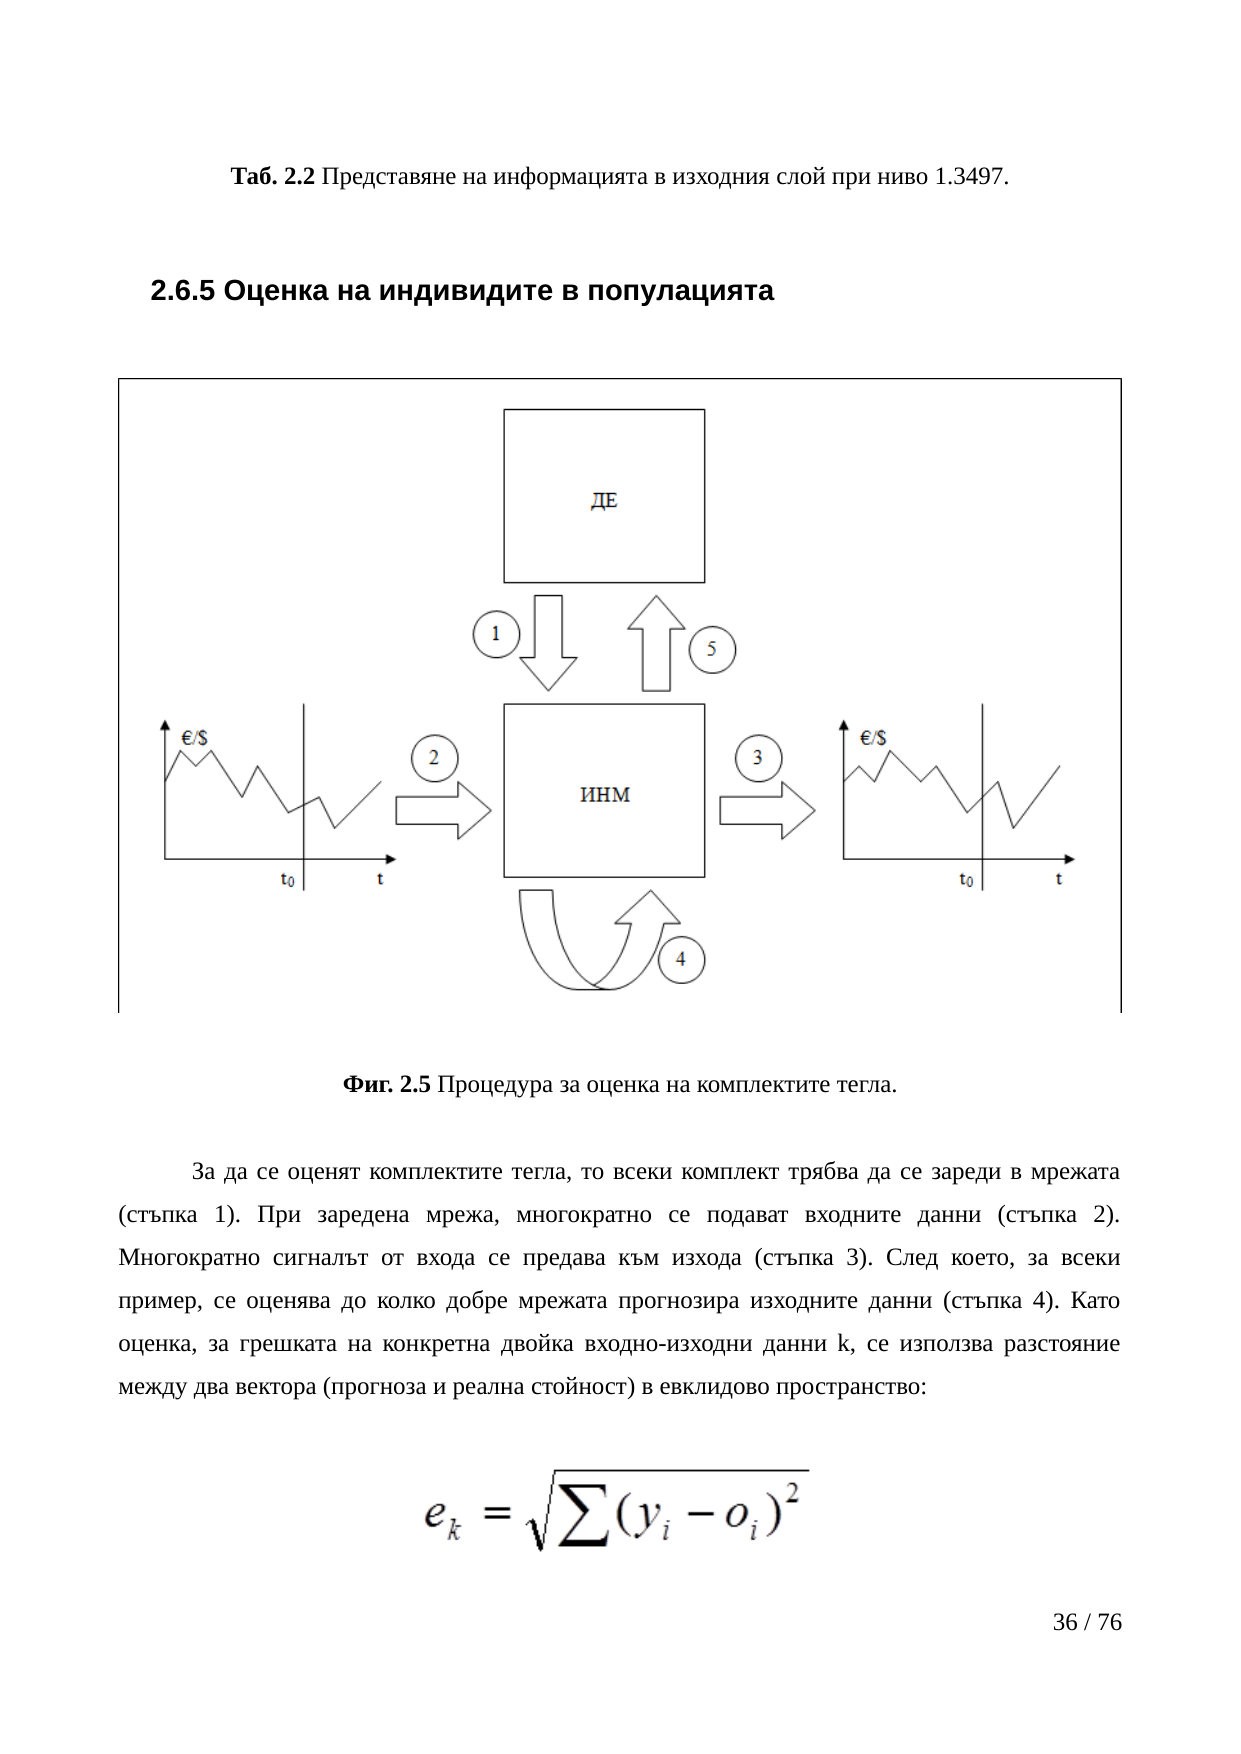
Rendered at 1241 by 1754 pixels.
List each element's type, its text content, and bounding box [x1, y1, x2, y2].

text Таб. 2.2 Представяне на информацията в изходния слой при ниво 1.3497. [118, 161, 1122, 190]
text Фиг. 2.5 Процедура за оценка на комплектите тегла. [118, 1069, 1122, 1098]
subtitle 2.6.5 Оценка на индивидите в популацията [118, 272, 1122, 306]
text За да се оценят комплектите тегла, то всеки комплект трябва да се зареди в мрежата (стъпка 1). При заредена мрежа, многократно се подават входните данни (стъпка 2). Многократно сигналът от входа се предава към изхода (стъпка 3). След което, за всеки пример, се оценява до колко добре мрежата прогнозира изходните данни (стъпка 4). Като оценка, за грешката на конкретна двойка входно-изходни данни k, се използва разстояние между два вектора (прогноза и реална стойност) в евклидово пространство: [118, 1156, 1122, 1400]
